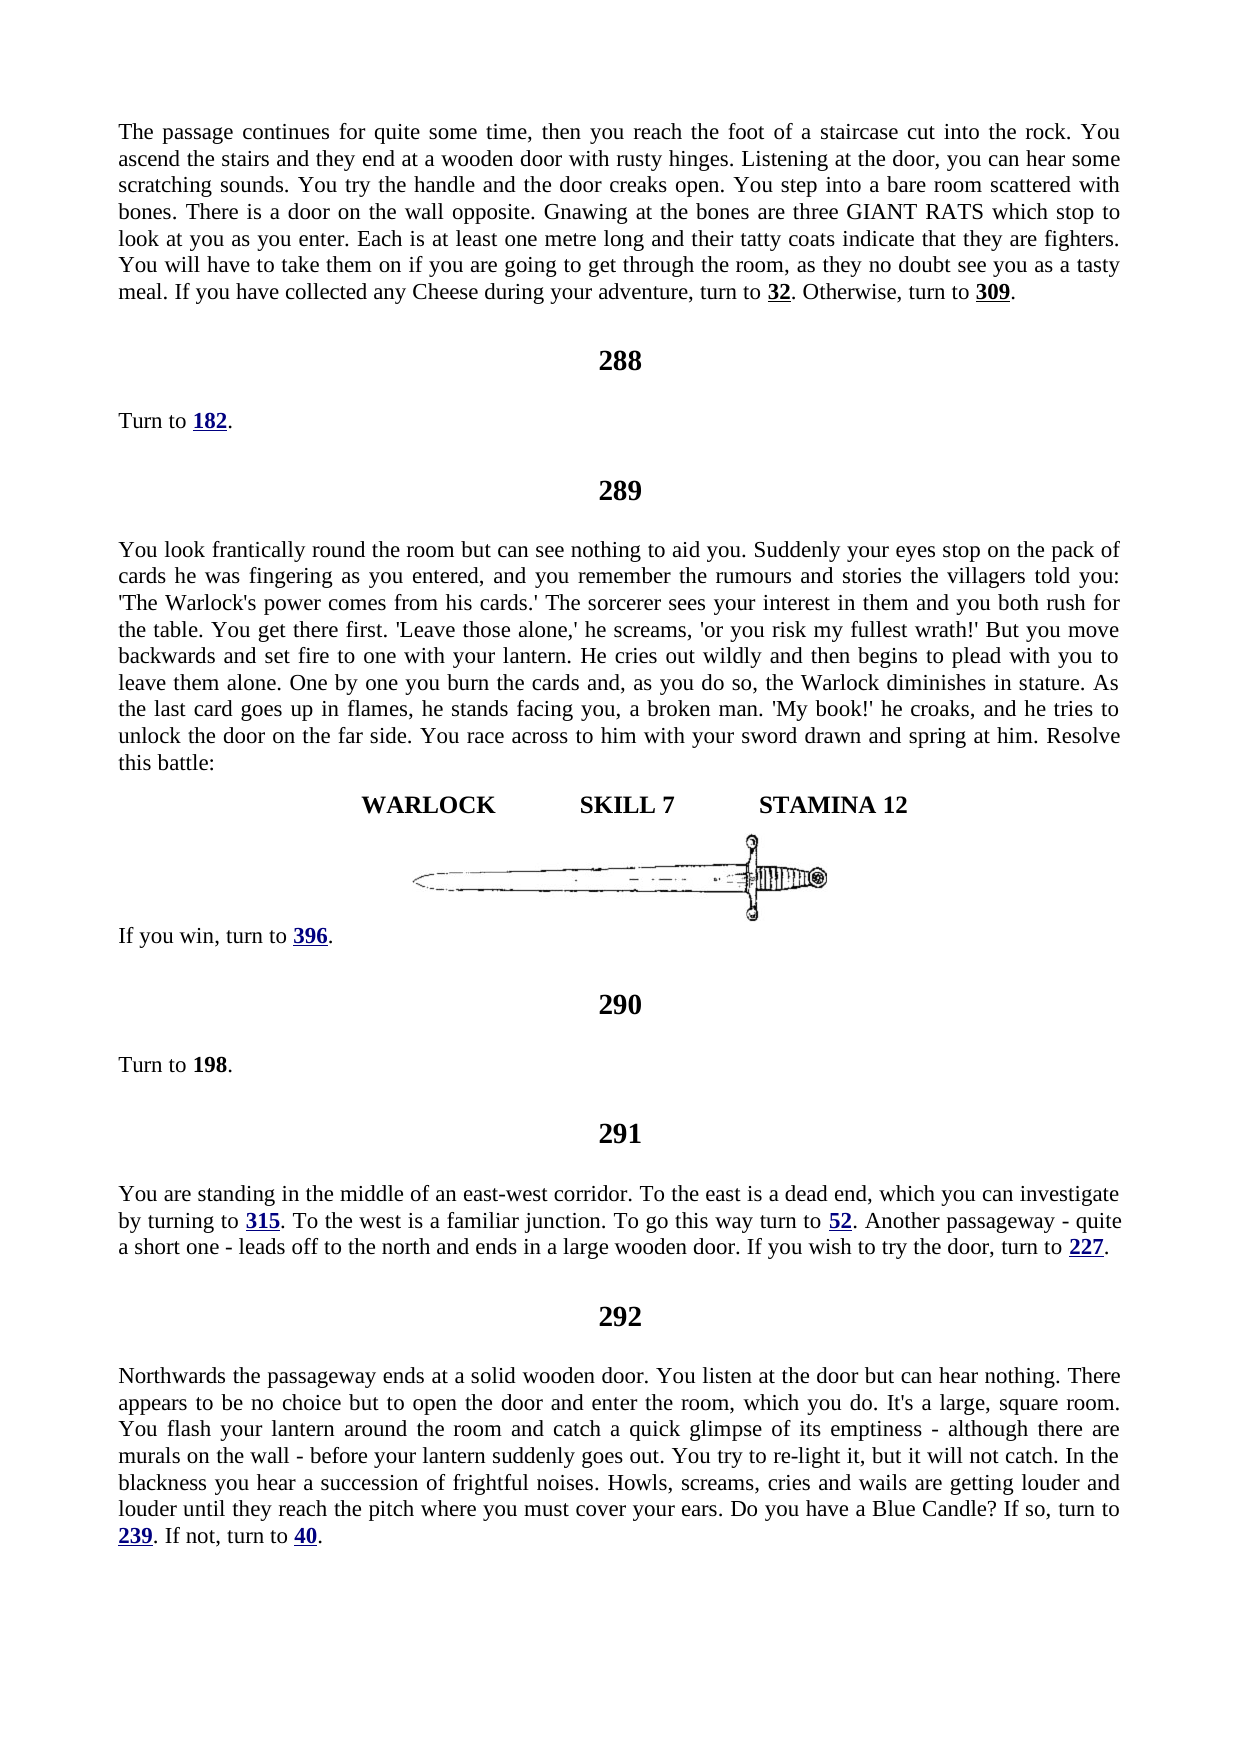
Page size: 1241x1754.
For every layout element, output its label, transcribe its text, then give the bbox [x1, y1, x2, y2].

picture [412, 833, 828, 922]
subtitle 292 [118, 1299, 1122, 1333]
text If you win, turn to 396. [118, 922, 1122, 948]
subtitle 289 [118, 473, 1122, 506]
subtitle 288 [118, 344, 1122, 377]
text The passage continues for quite some time, then you reach the foot of a staircase cut into the rock. You ascend the stairs and they end at a wooden door with rusty hinges. Listening at the door, you can hear some scratching sounds. You try the handle and the door creaks open. You step into a bare room scattered with bones. There is a door on the wall opposite. Gnawing at the bones are three GIANT RATS which stop to look at you as you enter. Each is at least one metre long and their tatty coats indicate that they are fighters. You will have to take them on if you are going to get through the room, as they no doubt see you as a tasty meal. If you have collected any Cheese during your adventure, turn to 32. Otherwise, turn to 309. [118, 118, 1122, 304]
text Turn to 198. [118, 1051, 1122, 1077]
text WARLOCK SKILL 7 STAMINA 12 [118, 790, 1122, 819]
text You are standing in the middle of an east-west corridor. To the east is a dead end, which you can investigate by turning to 315. To the west is a familiar junction. To go this way turn to 52. Another passageway - quite a short one - leads off to the north and ends in a large wooden door. If you wish to try the door, turn to 227. [118, 1180, 1122, 1259]
text Turn to 182. [118, 407, 1122, 433]
subtitle 290 [118, 988, 1122, 1021]
subtitle 291 [118, 1117, 1122, 1150]
text You look frantically round the room but can see nothing to aid you. Suddenly your eyes stop on the pack of cards he was fingering as you entered, and you remember the rumours and stories the villagers told you: 'The Warlock's power comes from his cards.' The sorcerer sees your interest in them and you both rush for the table. You get there first. 'Leave those alone,' he screams, 'or you risk my fullest wrath!' But you move backwards and set fire to one with your lantern. He cries out wildly and then begins to plead with you to leave them alone. One by one you burn the cards and, as you do so, the Warlock diminishes in stature. As the last card goes up in flames, he stands facing you, a broken man. 'My book!' he croaks, and he tries to unlock the door on the far side. You race across to him with your sword drawn and spring at him. Resolve this battle: [118, 536, 1122, 775]
text Northwards the passageway ends at a solid wooden door. You listen at the door but can hear nothing. There appears to be no choice but to open the door and enter the room, which you do. It's a large, square room. You flash your lantern around the room and catch a quick glimpse of its emptiness - although there are murals on the wall - before your lantern suddenly goes out. You try to re-light it, but it will not catch. In the blackness you hear a succession of frightful noises. Howls, screams, cries and wails are getting louder and louder until they reach the pitch where you must cover your ears. Do you have a Blue Candle? If so, turn to 239. If not, turn to 40. [118, 1362, 1122, 1548]
